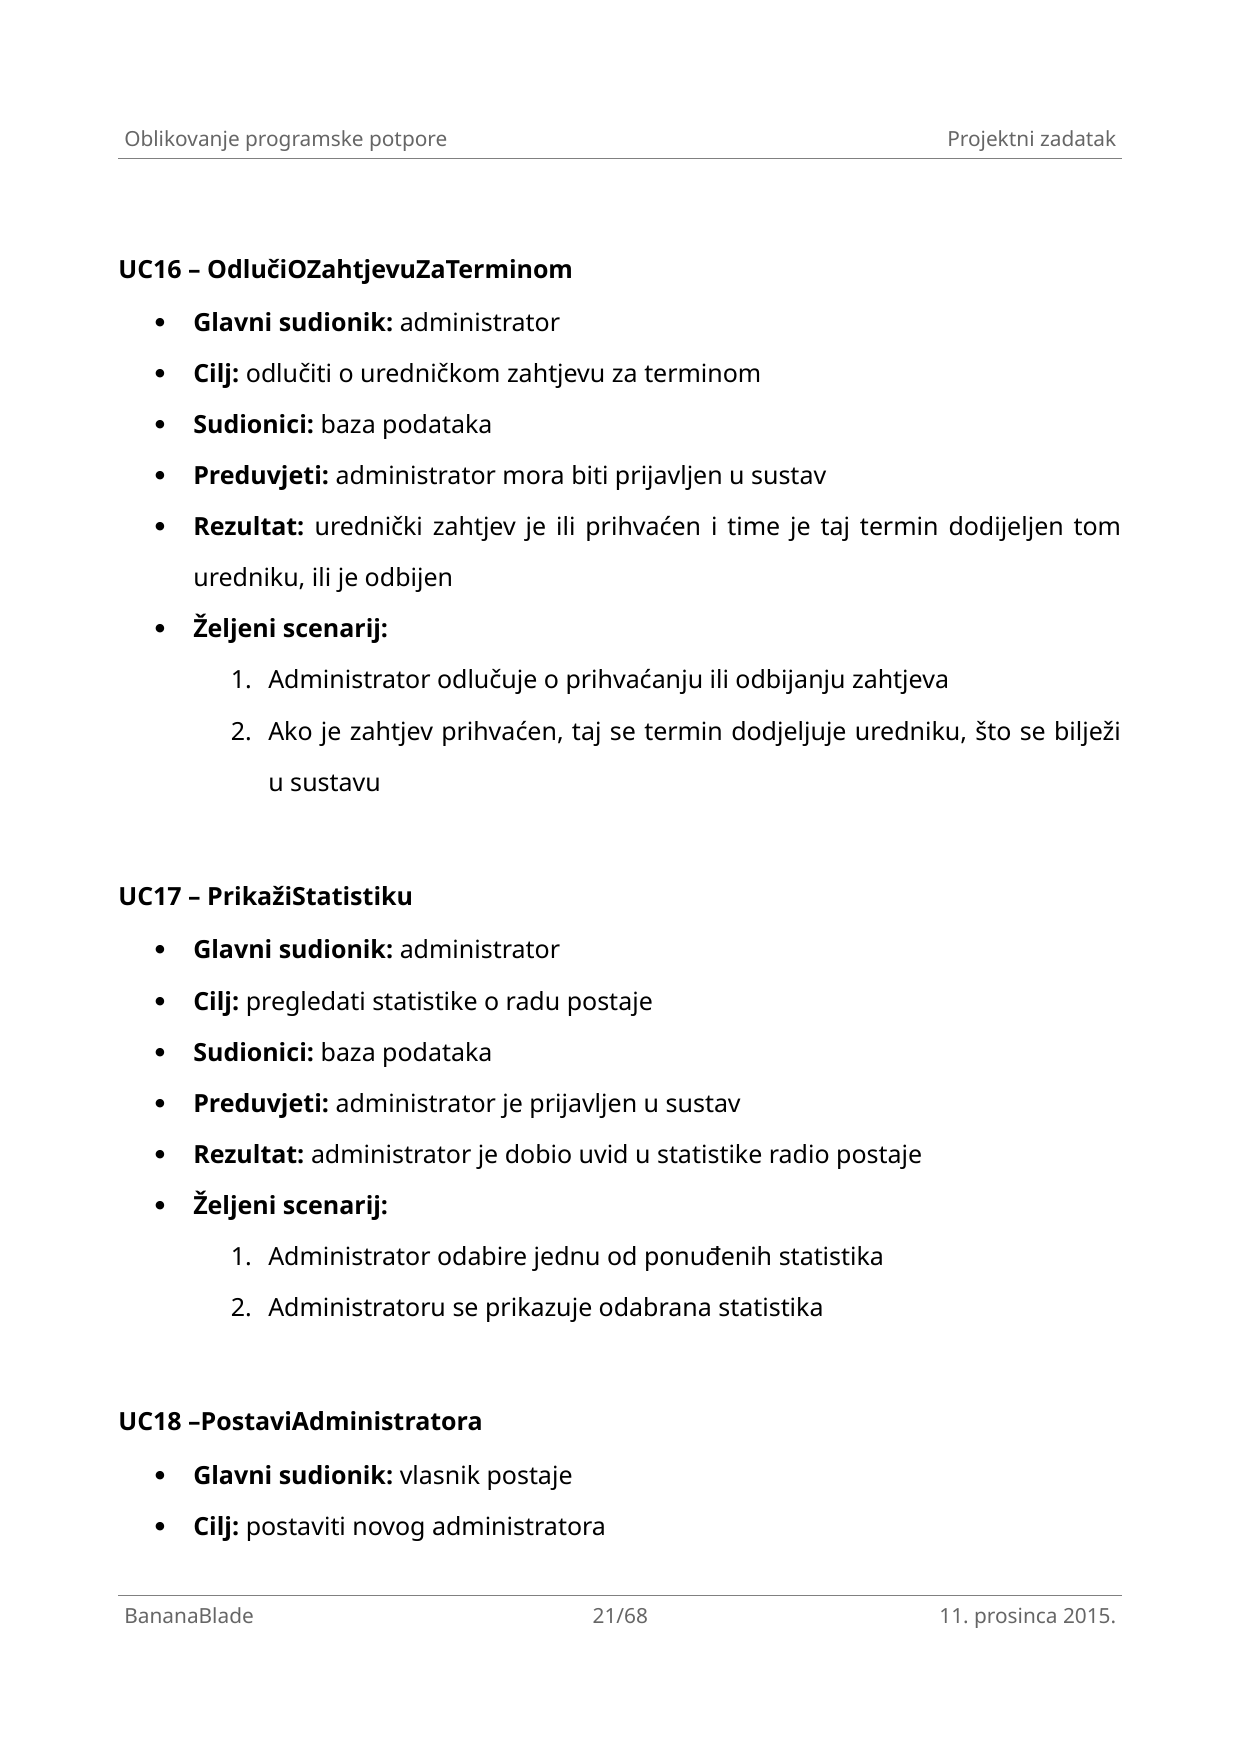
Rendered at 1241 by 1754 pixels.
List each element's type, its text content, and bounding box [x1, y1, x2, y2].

list Cilj: odlučiti o uredničkom zahtjevu za terminom [156, 356, 1122, 390]
list Administrator odlučuje o prihvaćanju ili odbijanju zahtjeva [231, 662, 1122, 696]
subtitle UC18 –PostaviAdministratora [118, 1404, 1122, 1438]
list Sudionici: baza podataka [156, 1034, 1122, 1068]
list Rezultat: urednički zahtjev je ili prihvaćen i time je taj termin dodijeljen tom uredniku, ili je odbijen [156, 509, 1122, 594]
list Preduvjeti: administrator mora biti prijavljen u sustav [156, 458, 1122, 492]
list Preduvjeti: administrator je prijavljen u sustav [156, 1085, 1122, 1119]
list Administratoru se prikazuje odabrana statistika [231, 1289, 1122, 1323]
list Željeni scenarij: [156, 1187, 1122, 1221]
list Administrator odabire jednu od ponuđenih statistika [231, 1238, 1122, 1272]
list Sudionici: baza podataka [156, 407, 1122, 441]
list Rezultat: administrator je dobio uvid u statistike radio postaje [156, 1136, 1122, 1170]
list Cilj: pregledati statistike o radu postaje [156, 983, 1122, 1017]
list Ako je zahtjev prihvaćen, taj se termin dodjeljuje uredniku, što se bilježi u sustavu [231, 713, 1122, 798]
list Glavni sudionik: vlasnik postaje [156, 1457, 1122, 1491]
list Cilj: postaviti novog administratora [156, 1508, 1122, 1542]
subtitle UC17 – PrikažiStatistiku [118, 879, 1122, 913]
list Željeni scenarij: [156, 611, 1122, 645]
subtitle UC16 – OdlučiOZahtjevuZaTerminom [118, 252, 1122, 286]
list Glavni sudionik: administrator [156, 305, 1122, 339]
list Glavni sudionik: administrator [156, 932, 1122, 966]
